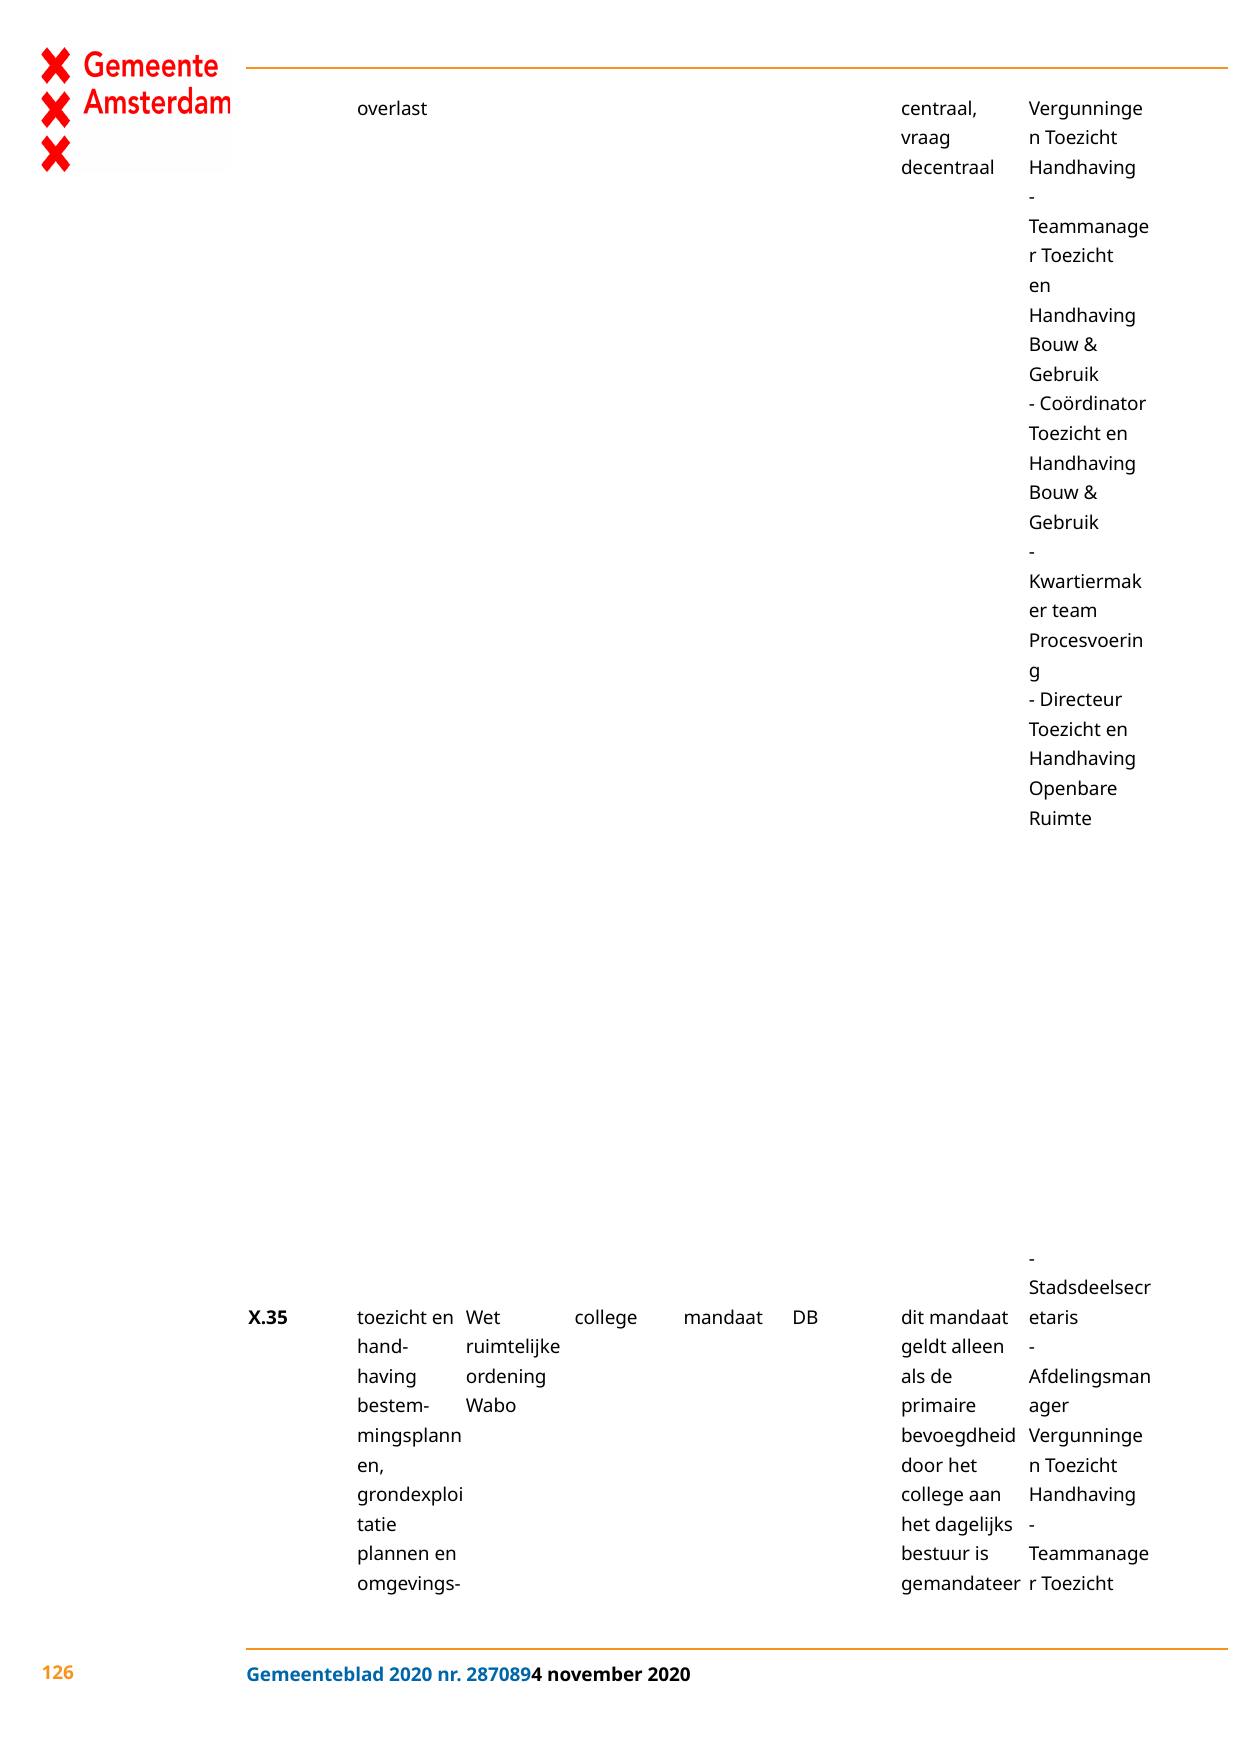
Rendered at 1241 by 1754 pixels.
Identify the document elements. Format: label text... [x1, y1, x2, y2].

table_cell [683, 95, 792, 831]
table_cell centraal, vraag decentraal [901, 95, 1028, 831]
table_cell - Stadsdeelsecretaris - Afdelingsmanager Vergunningen Toezicht Handhaving - Teammanager Toezicht [1029, 831, 1152, 1596]
table_cell [466, 95, 574, 831]
picture [41, 47, 231, 172]
table_cell [792, 95, 901, 831]
table_cell dit mandaat geldt alleen als de primaire bevoegdheid door het college aan het dagelijks bestuur is gemandateer [901, 831, 1028, 1596]
table_cell mandaat [683, 831, 792, 1596]
table_cell Wet ruimtelijke ordening Wabo [466, 831, 574, 1596]
table_cell college [574, 831, 683, 1596]
table_cell overlast [357, 95, 466, 831]
table_cell toezicht en hand-having bestem-mingsplannen, grondexploitatie plannen en omgevings- [357, 831, 466, 1596]
table_cell X.35 [248, 831, 357, 1596]
table_cell Vergunningen Toezicht Handhaving - Teammanager Toezicht en Handhaving Bouw & Gebruik - Coördinator Toezicht en Handhaving Bouw & Gebruik - Kwartiermaker team Procesvoering - Directeur Toezicht en Handhaving Openbare Ruimte [1029, 95, 1152, 831]
table_cell DB [792, 831, 901, 1596]
table_cell [574, 95, 683, 831]
table_cell [248, 95, 357, 831]
